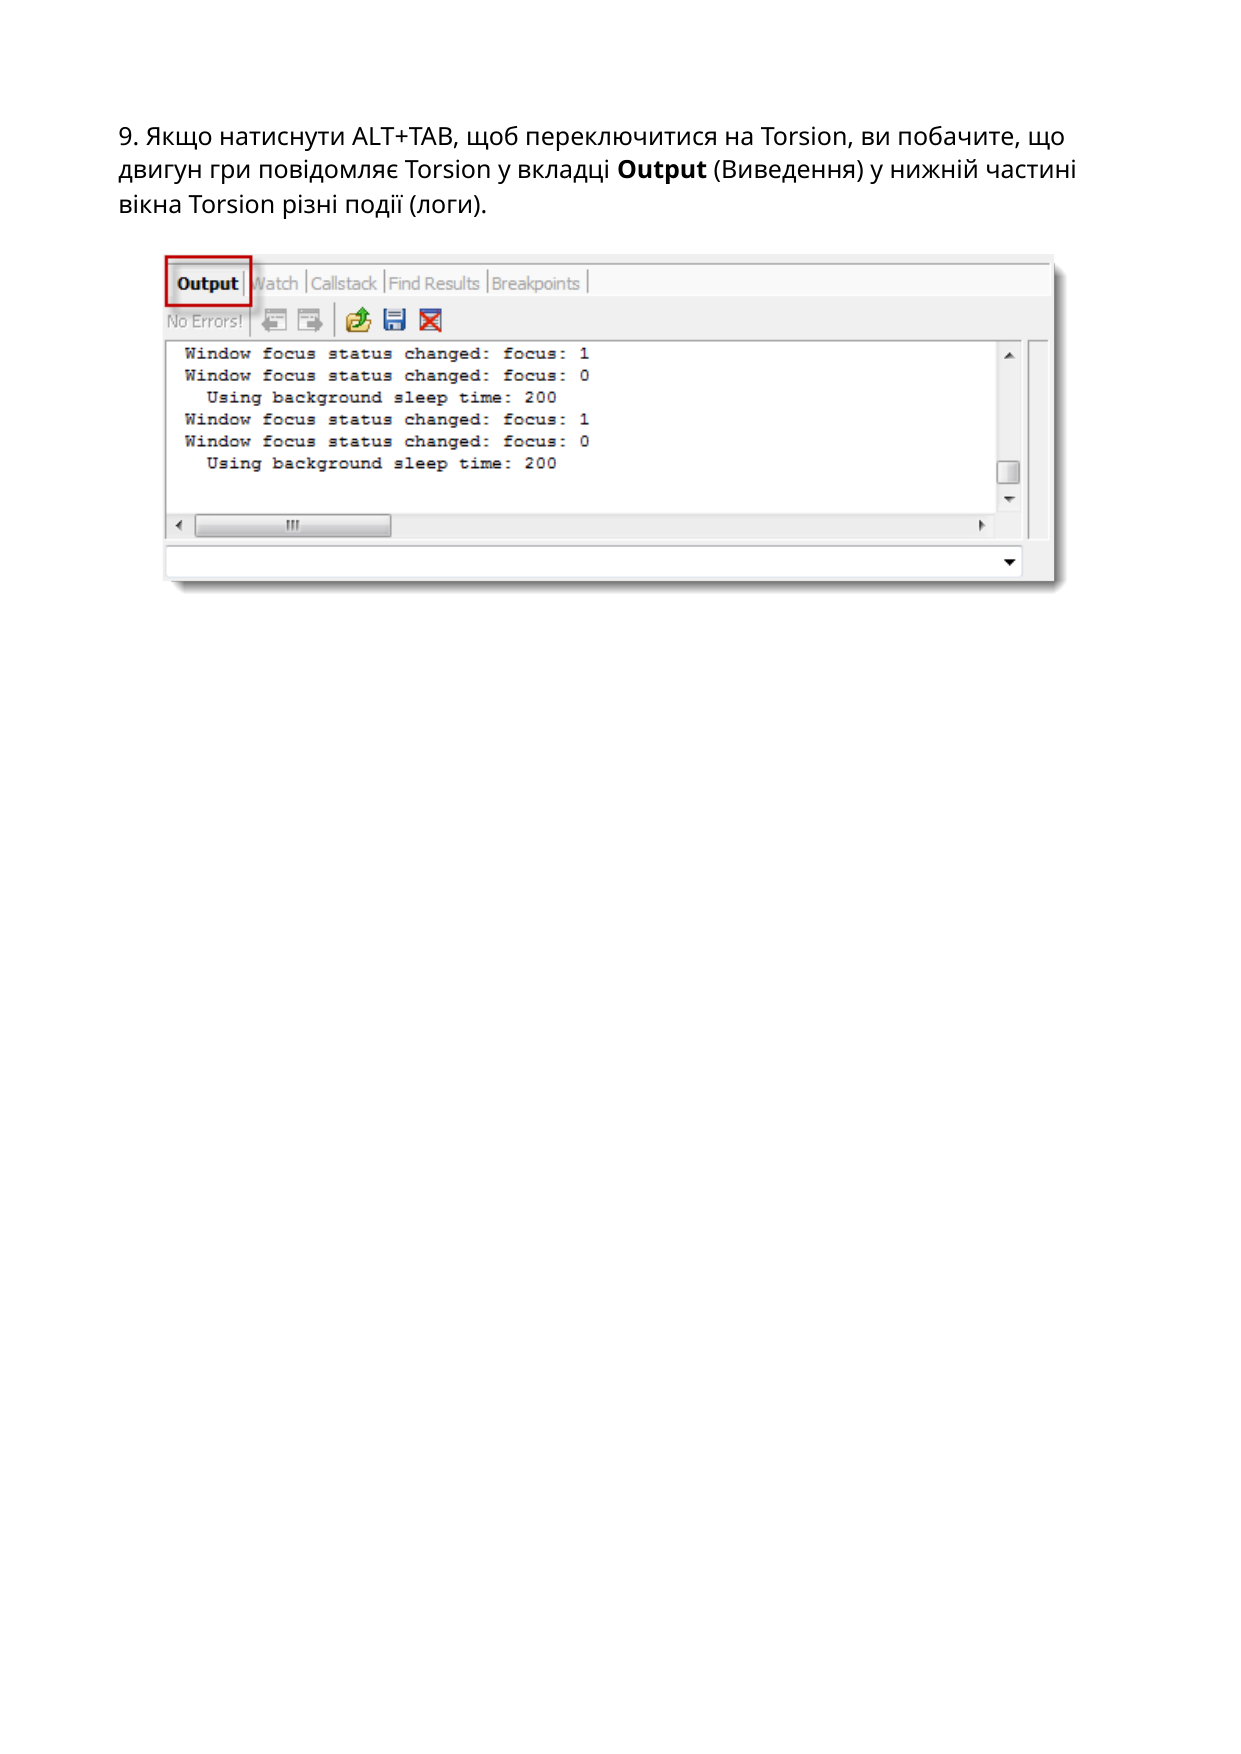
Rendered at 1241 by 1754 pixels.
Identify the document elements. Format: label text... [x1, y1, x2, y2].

text 9. Якщо натиснути ALT+TAB, щоб переключитися на Torsion, ви побачите, що двигун гри повідомляє Torsion у вкладці Output (Виведення) у нижній частині вікна Torsion різні події (логи). [118, 118, 1122, 220]
picture [162, 254, 1078, 605]
